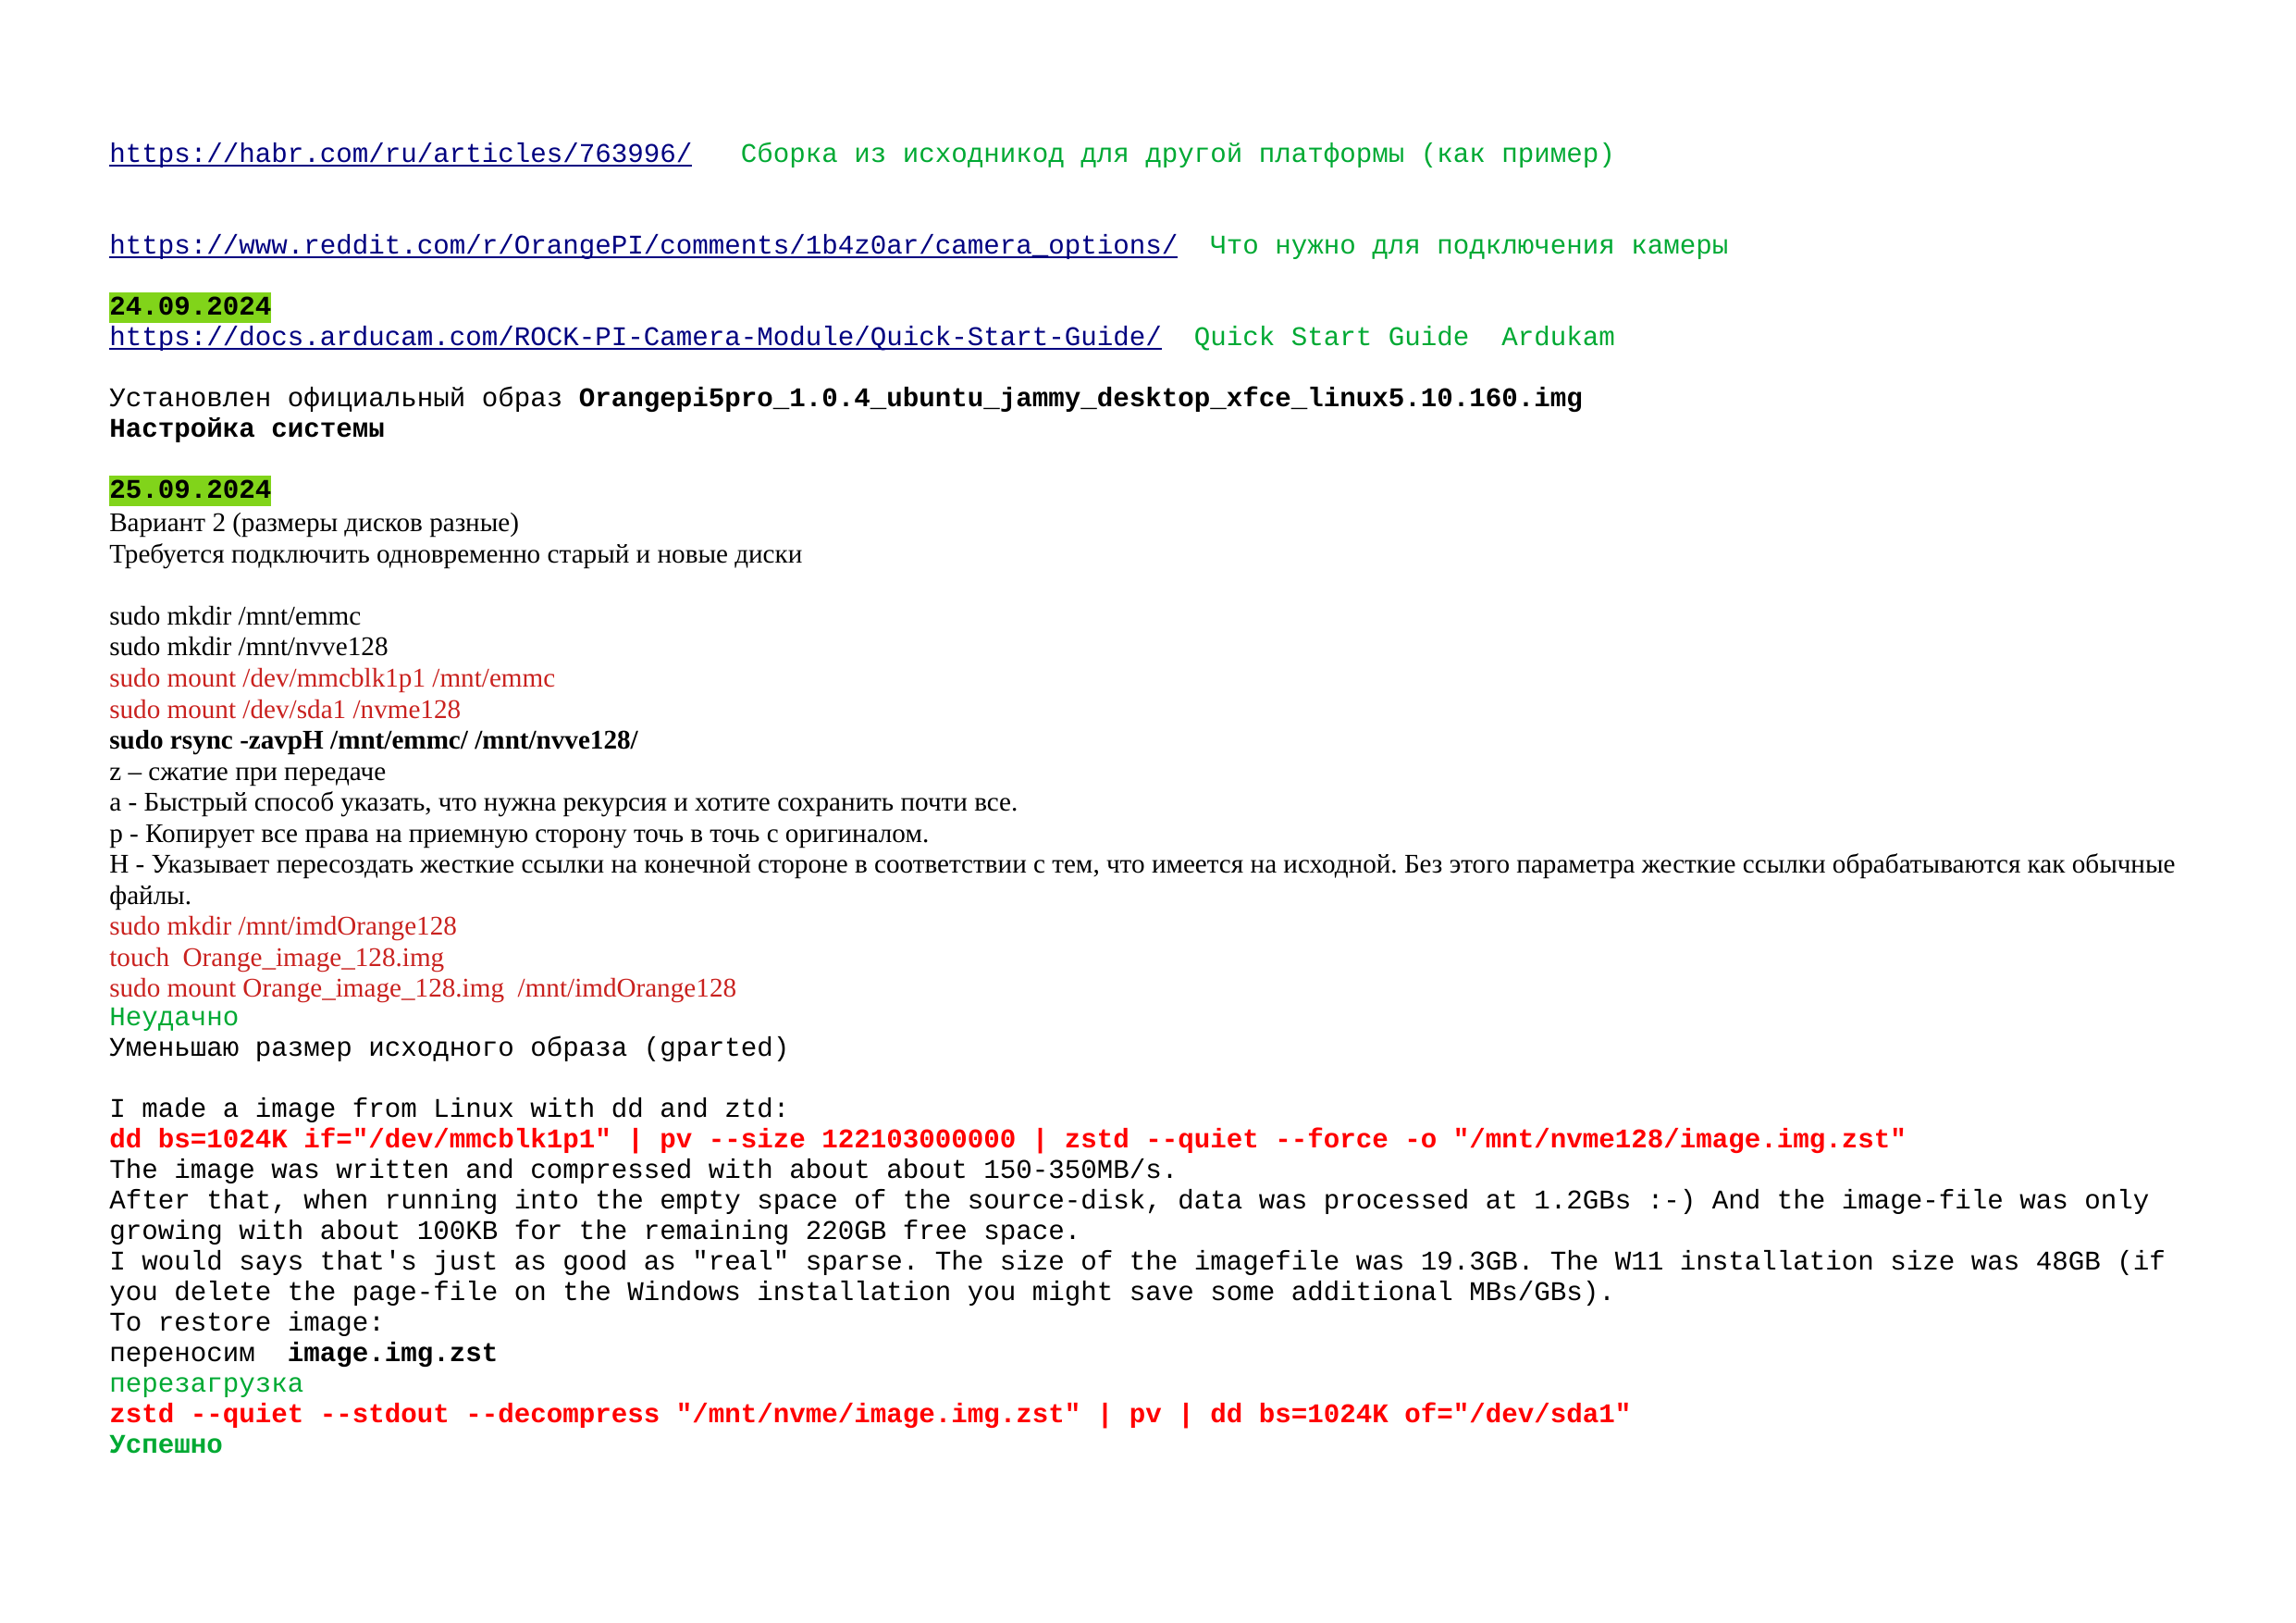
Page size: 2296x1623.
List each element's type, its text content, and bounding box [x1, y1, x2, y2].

text After that, when running into the empty space of the source-disk, data was processed at 1.2GBs :-) And the image-file was only growing with about 100KB for the remaining 220GB free space. [109, 1186, 2186, 1247]
text I made a image from Linux with dd and ztd: [109, 1095, 2186, 1125]
text zstd --quiet --stdout --decompress "/mnt/nvme/image.img.zst" | pv | dd bs=1024K of="/dev/sda1" [109, 1400, 2186, 1431]
text перезагрузка [109, 1369, 2186, 1400]
text z – сжатие при передаче [109, 755, 2186, 786]
text 24.09.2024 [109, 292, 2186, 323]
text The image was written and compressed with about about 150-350MB/s. [109, 1156, 2186, 1186]
text https://docs.arducam.com/ROCK-PI-Camera-Module/Quick-Start-Guide/ Quick Start Guide Ardukam [109, 323, 2186, 353]
text p - Копирует все права на приемную сторону точь в точь с оригиналом. [109, 817, 2186, 848]
text To restore image: [109, 1308, 2186, 1339]
text H - Указывает пересоздать жесткие ссылки на конечной стороне в соответствии с тем, что имеется на исходной. Без этого параметра жесткие ссылки обрабатываются как обычные файлы. [109, 848, 2186, 910]
text I would says that's just as good as "real" sparse. The size of the imagefile was 19.3GB. The W11 installation size was 48GB (if you delete the page-file on the Windows installation you might save some additional MBs/GBs). [109, 1247, 2186, 1308]
text sudo mkdir /mnt/nvve128 [109, 631, 2186, 662]
text Установлен официальный образ Orangepi5pro_1.0.4_ubuntu_jammy_desktop_xfce_linux5.10.160.img [109, 384, 2186, 415]
text https://www.reddit.com/r/OrangePI/comments/1b4z0ar/camera_options/ Что нужно для подключения камеры [109, 231, 2186, 262]
text Вариант 2 (размеры дисков разные) [109, 506, 2186, 538]
text Требуется подключить одновременно старый и новые диски [109, 538, 2186, 568]
text sudo mkdir /mnt/emmc [109, 600, 2186, 631]
text https://habr.com/ru/articles/763996/ Сборка из исходникод для другой платформы (как пример) [109, 140, 2186, 170]
text a - Быстрый способ указать, что нужна рекурсия и хотите сохранить почти все. [109, 786, 2186, 817]
text sudo mount /dev/mmcblk1p1 /mnt/emmc [109, 662, 2186, 693]
text sudo mount Orange_image_128.img /mnt/imdOrange128 [109, 973, 2186, 1003]
text touch Orange_image_128.img [109, 941, 2186, 973]
text Настройка системы [109, 415, 2186, 445]
text dd bs=1024K if="/dev/mmcblk1p1" | pv --size 122103000000 | zstd --quiet --force -o "/mnt/nvme128/image.img.zst" [109, 1125, 2186, 1156]
text Неудачно [109, 1003, 2186, 1034]
text sudo rsync -zavpH /mnt/emmc/ /mnt/nvve128/ [109, 724, 2186, 755]
text sudo mount /dev/sda1 /nvme128 [109, 693, 2186, 724]
text переносим image.img.zst [109, 1339, 2186, 1369]
text 25.09.2024 [109, 476, 2186, 506]
text Успешно [109, 1431, 2186, 1461]
text sudo mkdir /mnt/imdOrange128 [109, 910, 2186, 941]
text Уменьшаю размер исходного образа (gparted) [109, 1034, 2186, 1064]
